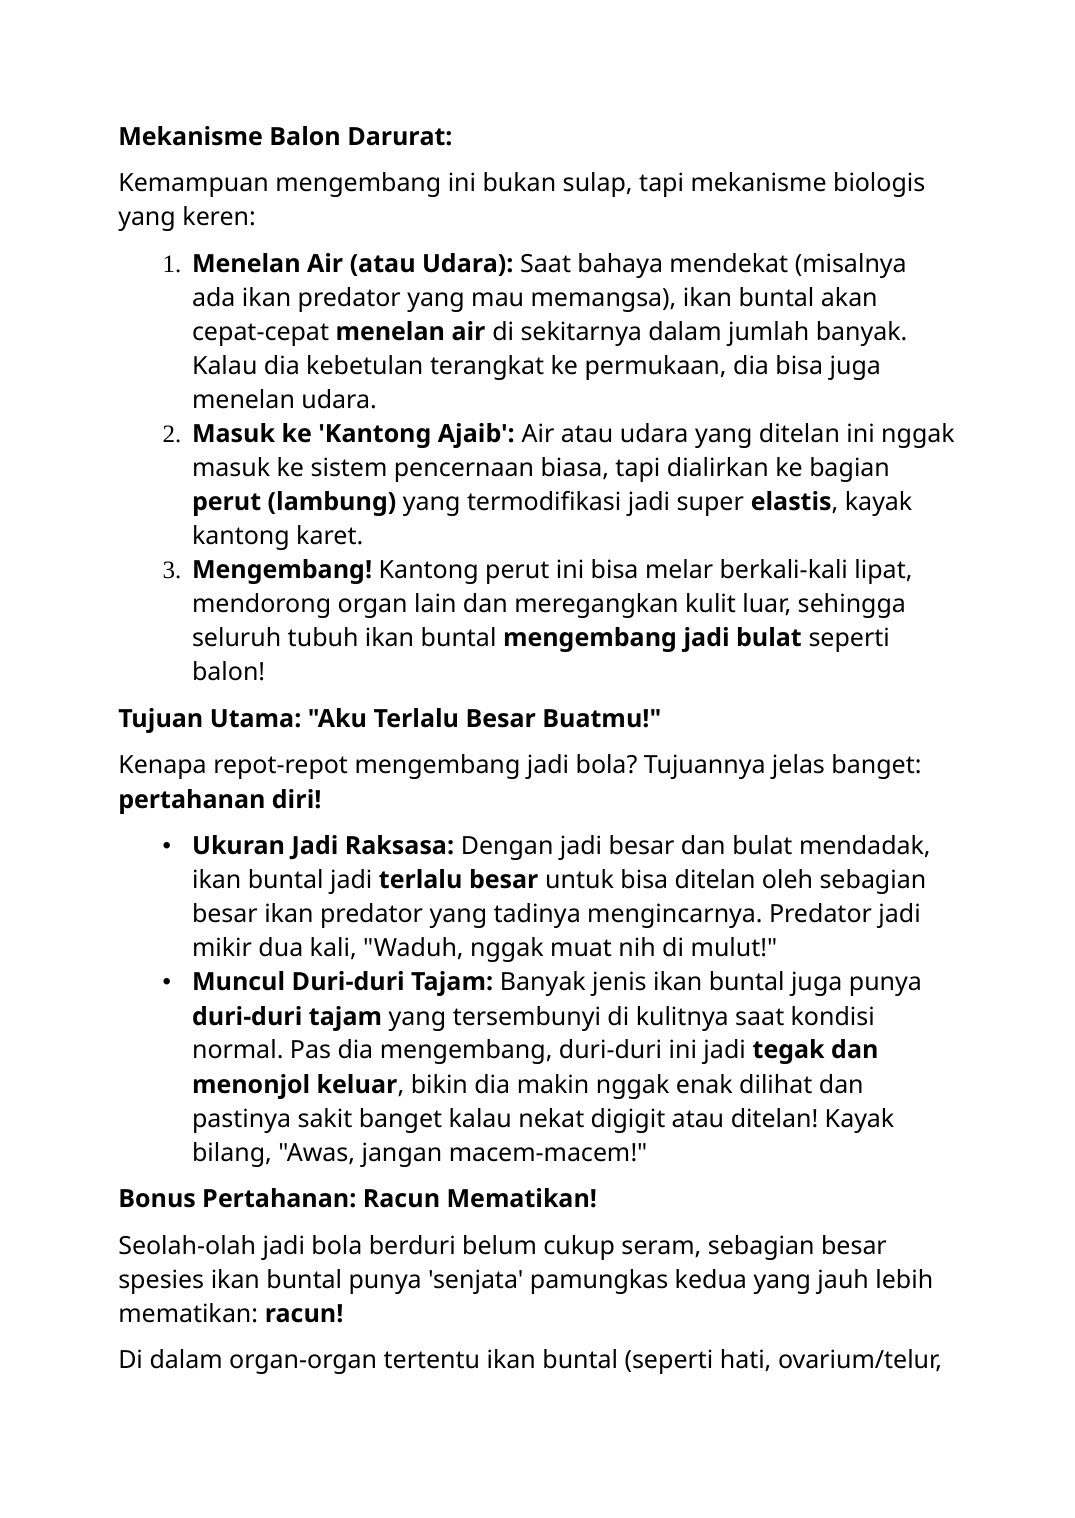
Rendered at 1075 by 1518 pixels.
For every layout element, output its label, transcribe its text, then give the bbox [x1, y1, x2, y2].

text Kenapa repot-repot mengembang jadi bola? Tujuannya jelas banget: pertahanan diri! [118, 747, 957, 815]
list Muncul Duri-duri Tajam: Banyak jenis ikan buntal juga punya duri-duri tajam yang tersembunyi di kulitnya saat kondisi normal. Pas dia mengembang, duri-duri ini jadi tegak dan menonjol keluar, bikin dia makin nggak enak dilihat dan pastinya sakit banget kalau nekat digigit atau ditelan! Kayak bilang, "Awas, jangan macem-macem!" [162, 964, 957, 1168]
text Tujuan Utama: "Aku Terlalu Besar Buatmu!" [118, 701, 957, 735]
text Mekanisme Balon Darurat: [118, 118, 957, 152]
list Ukuran Jadi Raksasa: Dengan jadi besar dan bulat mendadak, ikan buntal jadi terlalu besar untuk bisa ditelan oleh sebagian besar ikan predator yang tadinya mengincarnya. Predator jadi mikir dua kali, "Waduh, nggak muat nih di mulut!" [162, 828, 957, 964]
list Menelan Air (atau Udara): Saat bahaya mendekat (misalnya ada ikan predator yang mau memangsa), ikan buntal akan cepat-cepat menelan air di sekitarnya dalam jumlah banyak. Kalau dia kebetulan terangkat ke permukaan, dia bisa juga menelan udara. [162, 245, 957, 416]
text Di dalam organ-organ tertentu ikan buntal (seperti hati, ovarium/telur, [118, 1342, 957, 1376]
list Masuk ke 'Kantong Ajaib': Air atau udara yang ditelan ini nggak masuk ke sistem pencernaan biasa, tapi dialirkan ke bagian perut (lambung) yang termodifikasi jadi super elastis, kayak kantong karet. [162, 416, 957, 552]
text Seolah-olah jadi bola berduri belum cukup seram, sebagian besar spesies ikan buntal punya 'senjata' pamungkas kedua yang jauh lebih mematikan: racun! [118, 1227, 957, 1330]
text Bonus Pertahanan: Racun Mematikan! [118, 1181, 957, 1215]
text Kemampuan mengembang ini bukan sulap, tapi mekanisme biologis yang keren: [118, 165, 957, 233]
list Mengembang! Kantong perut ini bisa melar berkali-kali lipat, mendorong organ lain dan meregangkan kulit luar, sehingga seluruh tubuh ikan buntal mengembang jadi bulat seperti balon! [162, 552, 957, 688]
